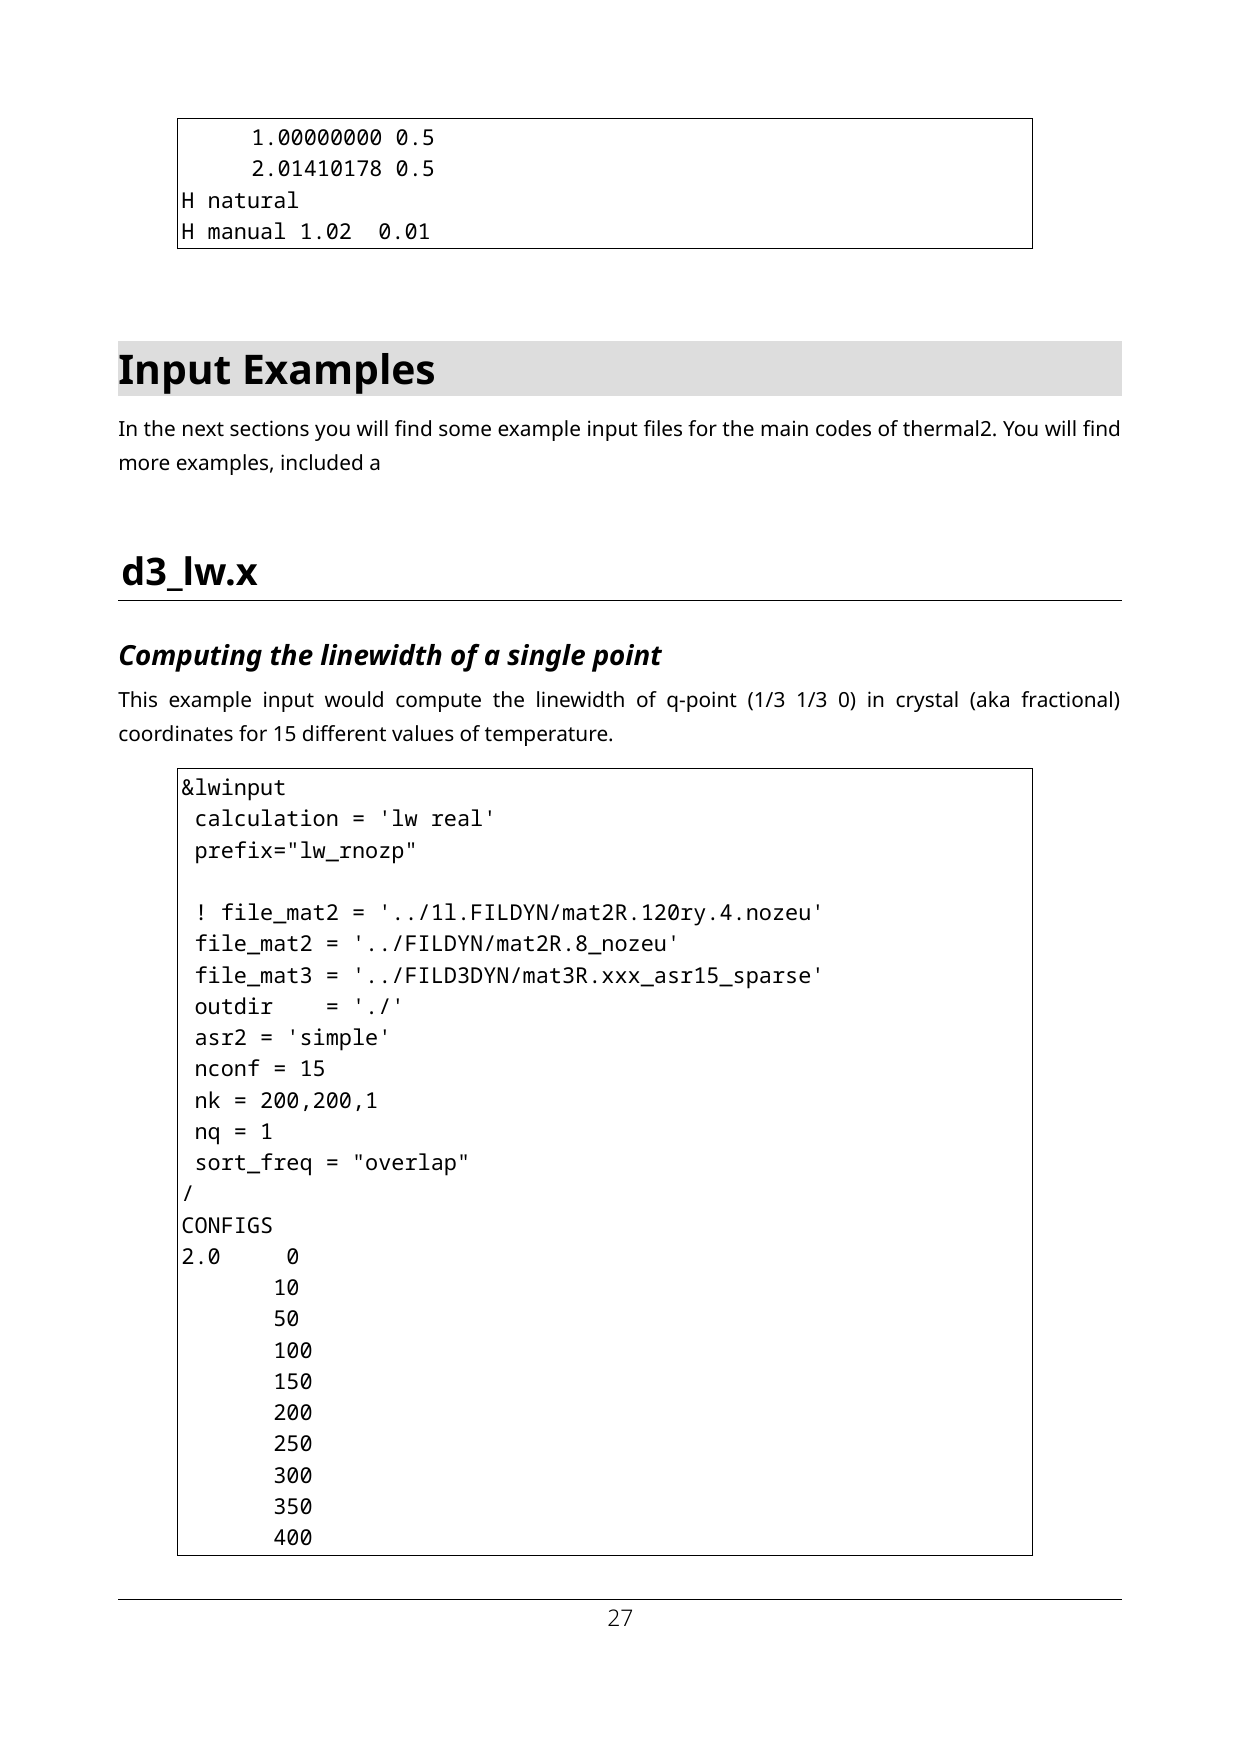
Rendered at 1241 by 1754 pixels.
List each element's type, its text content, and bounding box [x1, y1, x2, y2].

text In the next sections you will find some example input files for the main codes of thermal2. You will find more examples, included a [118, 414, 1122, 477]
subtitle Input Examples [118, 341, 1122, 396]
text &lwinput calculation = 'lw real' prefix="lw_rnozp" ! file_mat2 = '../1l.FILDYN/mat2R.120ry.4.nozeu' file_mat2 = '../FILDYN/mat2R.8_nozeu' file_mat3 = '../FILD3DYN/mat3R.xxx_asr15_sparse' outdir = './' asr2 = 'simple' nconf = 15 nk = 200,200,1 nq = 1 sort_freq = "overlap" / CONFIGS 2.0 0 10 50 100 150 200 250 300 350 400 [178, 769, 1032, 1555]
text This example input would compute the linewidth of q-point (1/3 1/3 0) in crystal (aka fractional) coordinates for 15 different values of temperature. [118, 685, 1122, 748]
subtitle Computing the linewidth of a single point [118, 636, 1122, 673]
subtitle d3_lw.x [118, 542, 1122, 600]
text 1.00000000 0.5 2.01410178 0.5 H natural H manual 1.02 0.01 [178, 119, 1032, 248]
